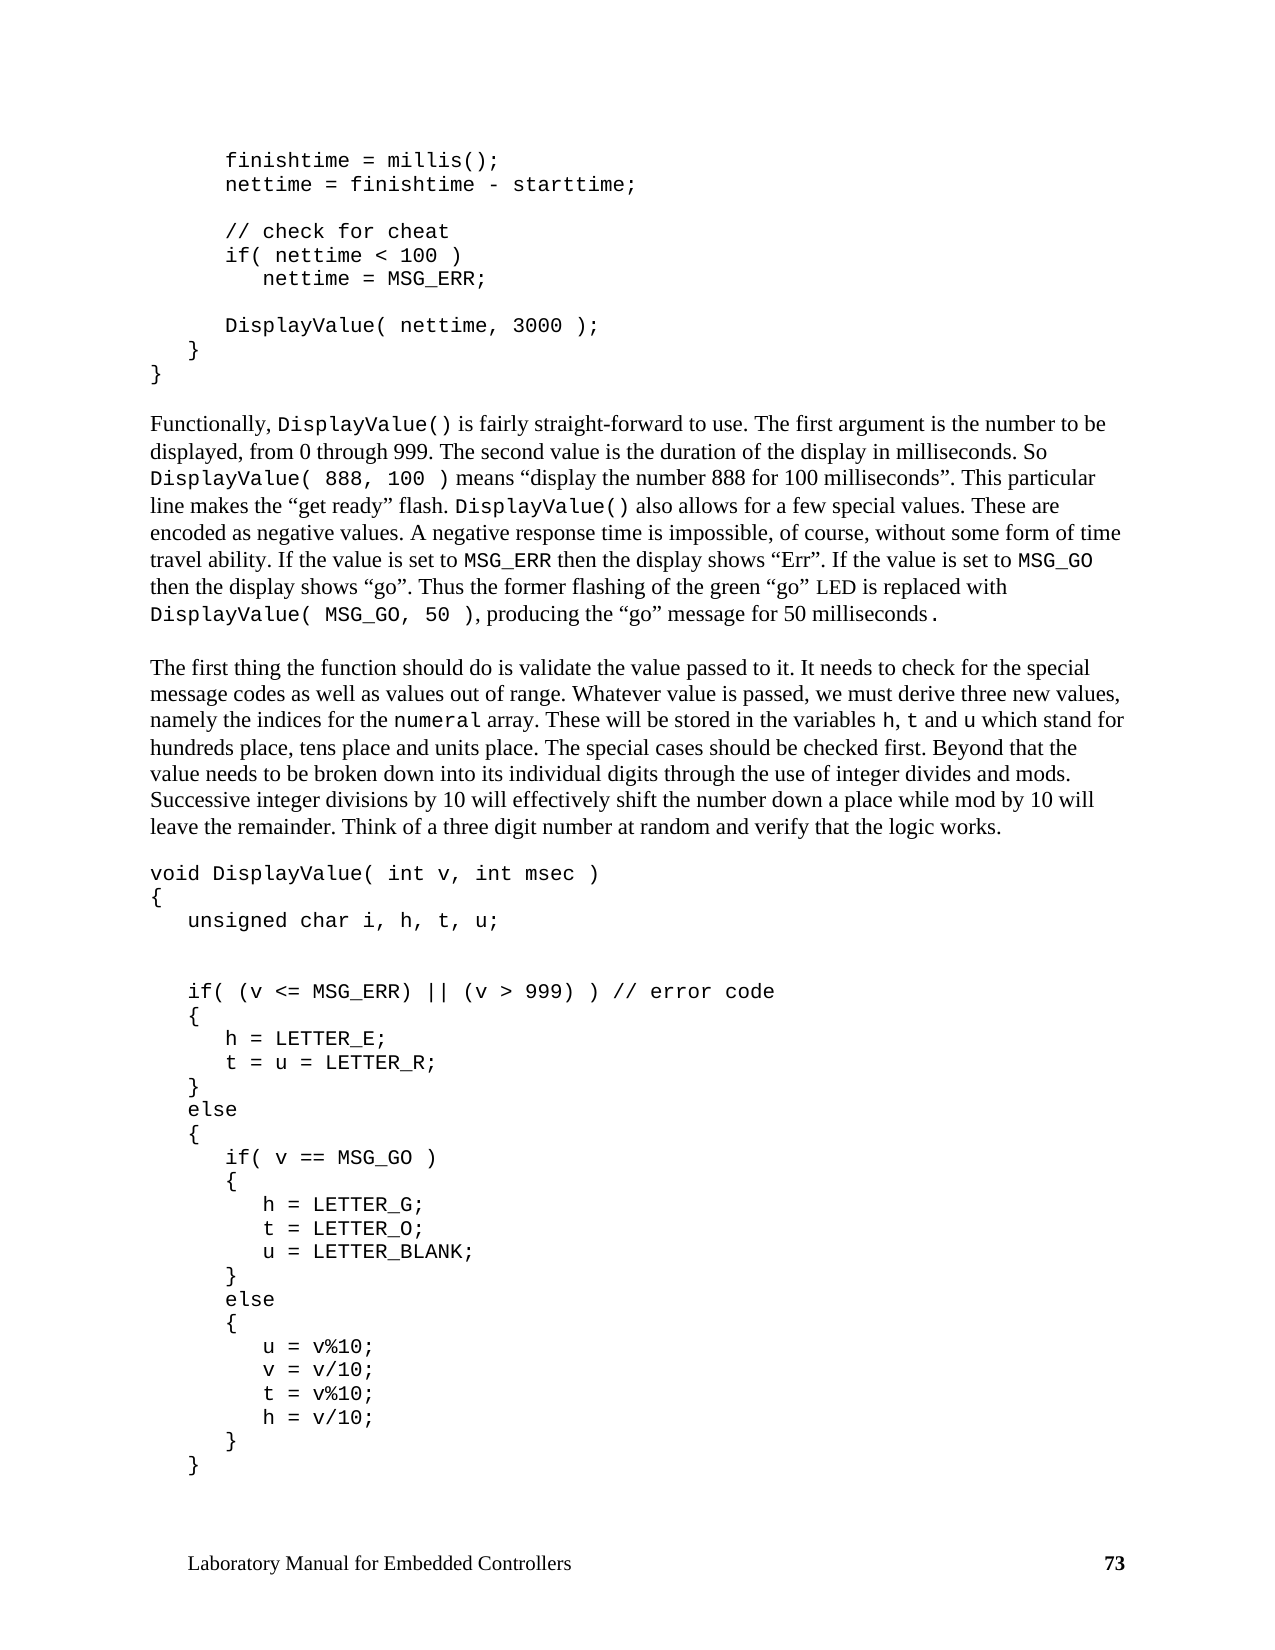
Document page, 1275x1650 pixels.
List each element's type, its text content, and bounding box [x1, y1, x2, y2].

text } [150, 339, 1125, 363]
text void DisplayValue( int v, int msec ) [150, 863, 1125, 887]
text The first thing the function should do is validate the value passed to it. It needs to check for the special message codes as well as values out of range. Whatever value is passed, we must derive three new values, namely the indices for the numeral array. These will be stored in the variables h, t and u which stand for hundreds place, tens place and units place. The special cases should be checked first. Beyond that the value needs to be broken down into its individual digits through the use of integer divides and mods. Successive integer divisions by 10 will effectively shift the number down a place while mod by 10 will leave the remainder. Think of a three digit number at random and verify that the logic works. [150, 653, 1125, 839]
text u = LETTER_BLANK; [150, 1241, 1125, 1265]
text { [150, 1170, 1125, 1194]
text } [150, 1454, 1125, 1478]
text else [150, 1288, 1125, 1312]
text Functionally, DisplayValue() is fairly straight-forward to use. The first argument is the number to be displayed, from 0 through 999. The second value is the duration of the display in milliseconds. So DisplayValue( 888, 100 ) means “display the number 888 for 100 milliseconds”. This particular line makes the “get ready” flash. DisplayValue() also allows for a few special values. These are encoded as negative values. A negative response time is impossible, of course, without some form of time travel ability. If the value is set to MSG_ERR then the display shows “Err”. If the value is set to MSG_GO then the display shows “go”. Thus the former flashing of the green “go” LED is replaced with DisplayValue( MSG_GO, 50 ), producing the “go” message for 50 milliseconds. [150, 410, 1125, 627]
text if( (v <= MSG_ERR) || (v > 999) ) // error code [150, 981, 1125, 1005]
text { [150, 1123, 1125, 1147]
text t = u = LETTER_R; [150, 1052, 1125, 1076]
text v = v/10; [150, 1359, 1125, 1383]
text if( v == MSG_GO ) [150, 1147, 1125, 1170]
text if( nettime < 100 ) [150, 244, 1125, 268]
text { [150, 1005, 1125, 1028]
text } [150, 363, 1125, 386]
text h = LETTER_G; [150, 1194, 1125, 1218]
text else [150, 1099, 1125, 1123]
text finishtime = millis(); [150, 150, 1125, 174]
text t = v%10; [150, 1383, 1125, 1407]
text { [150, 887, 1125, 910]
text h = LETTER_E; [150, 1028, 1125, 1052]
text nettime = finishtime - starttime; [150, 174, 1125, 197]
text } [150, 1076, 1125, 1099]
text nettime = MSG_ERR; [150, 268, 1125, 292]
text DisplayValue( nettime, 3000 ); [150, 316, 1125, 339]
text } [150, 1430, 1125, 1454]
text h = v/10; [150, 1407, 1125, 1430]
text t = LETTER_O; [150, 1218, 1125, 1241]
text { [150, 1312, 1125, 1336]
text } [150, 1265, 1125, 1288]
text unsigned char i, h, t, u; [150, 910, 1125, 934]
text // check for cheat [150, 221, 1125, 244]
text u = v%10; [150, 1336, 1125, 1359]
